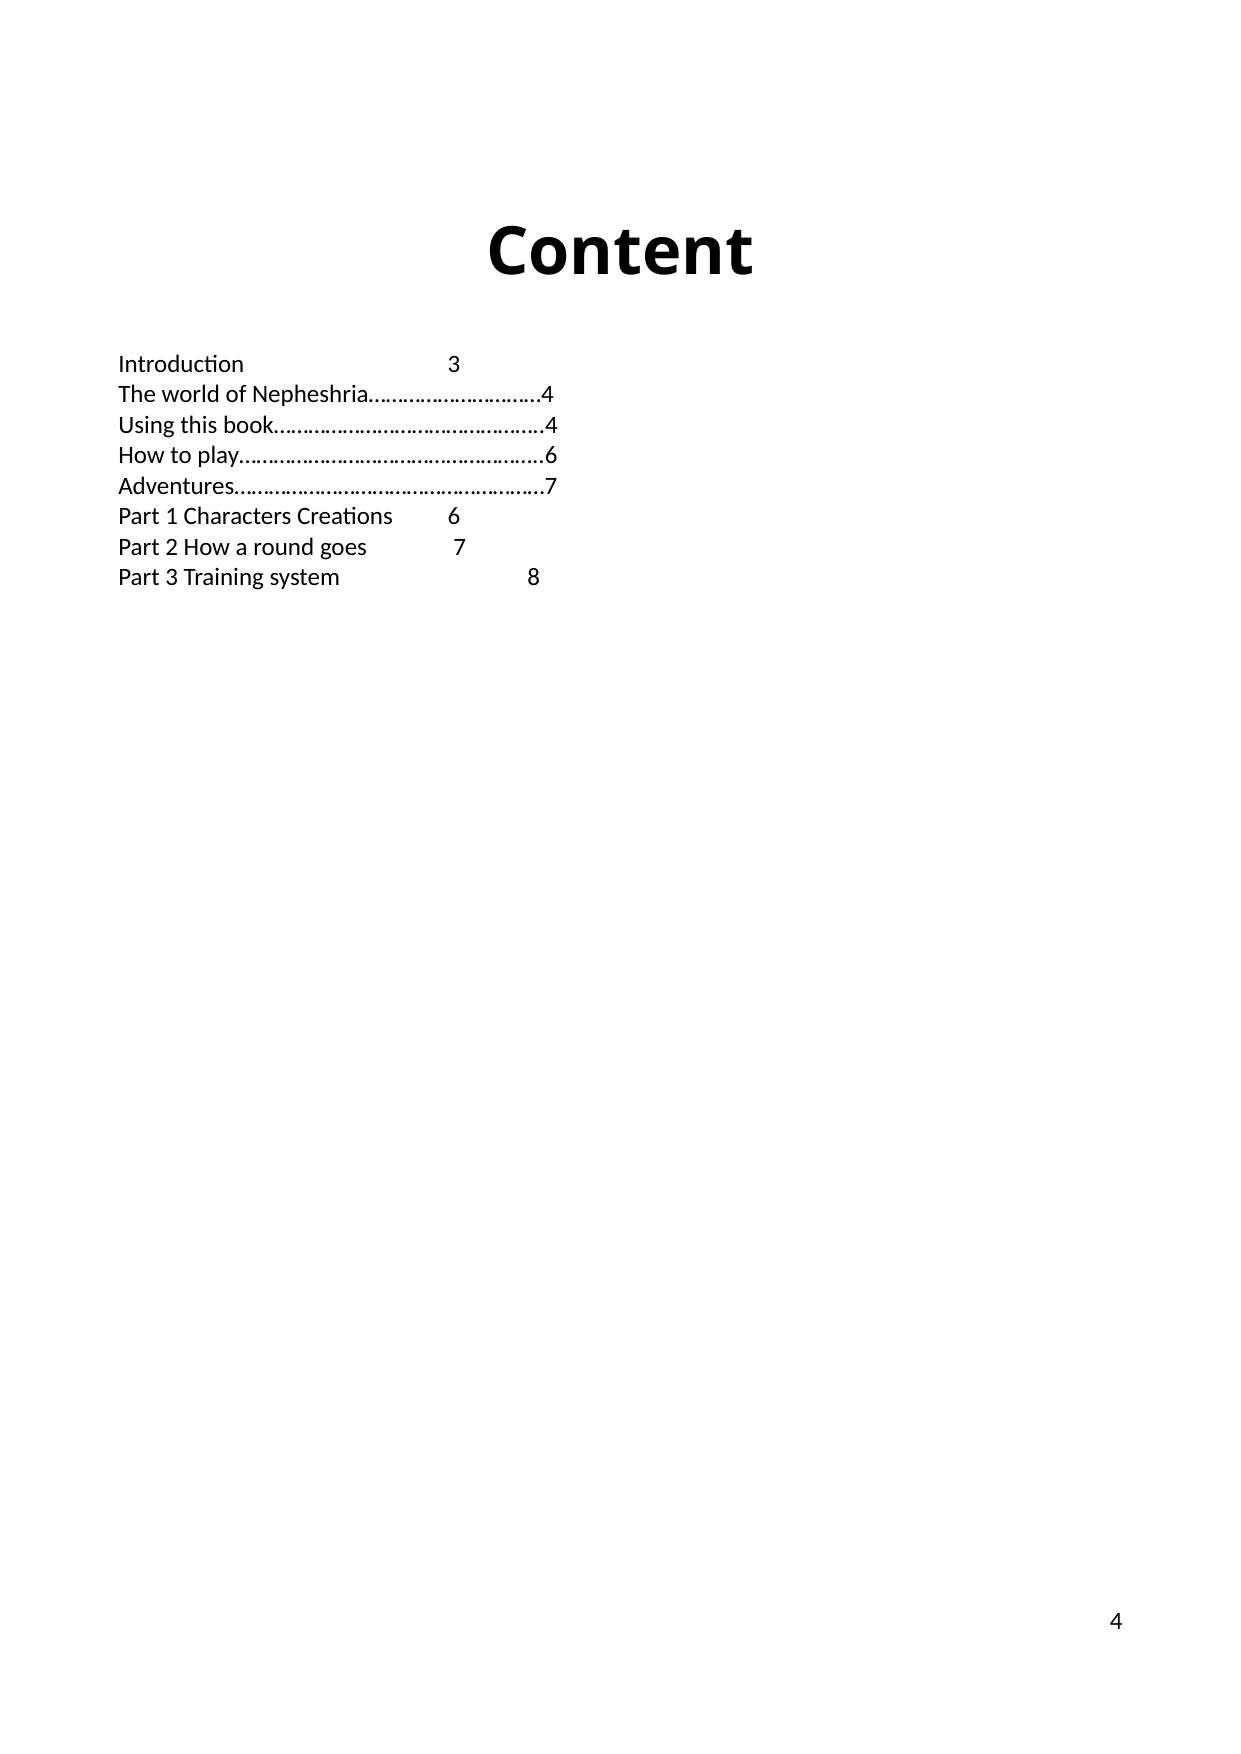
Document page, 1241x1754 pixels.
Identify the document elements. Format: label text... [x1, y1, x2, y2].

text Part 1 Characters Creations 6 [118, 501, 605, 531]
subtitle Content [118, 203, 1122, 294]
text Introduction 3 [118, 348, 605, 378]
text The world of Nepheshria…………………………4 [118, 378, 605, 409]
text Part 2 How a round goes 7 [118, 531, 605, 562]
text Adventures………………………………………………7 [118, 470, 605, 501]
text How to play……………………………………………..6 [118, 439, 605, 470]
text Part 3 Training system 8 [118, 562, 605, 592]
text Using this book………………………………………..4 [118, 409, 605, 439]
